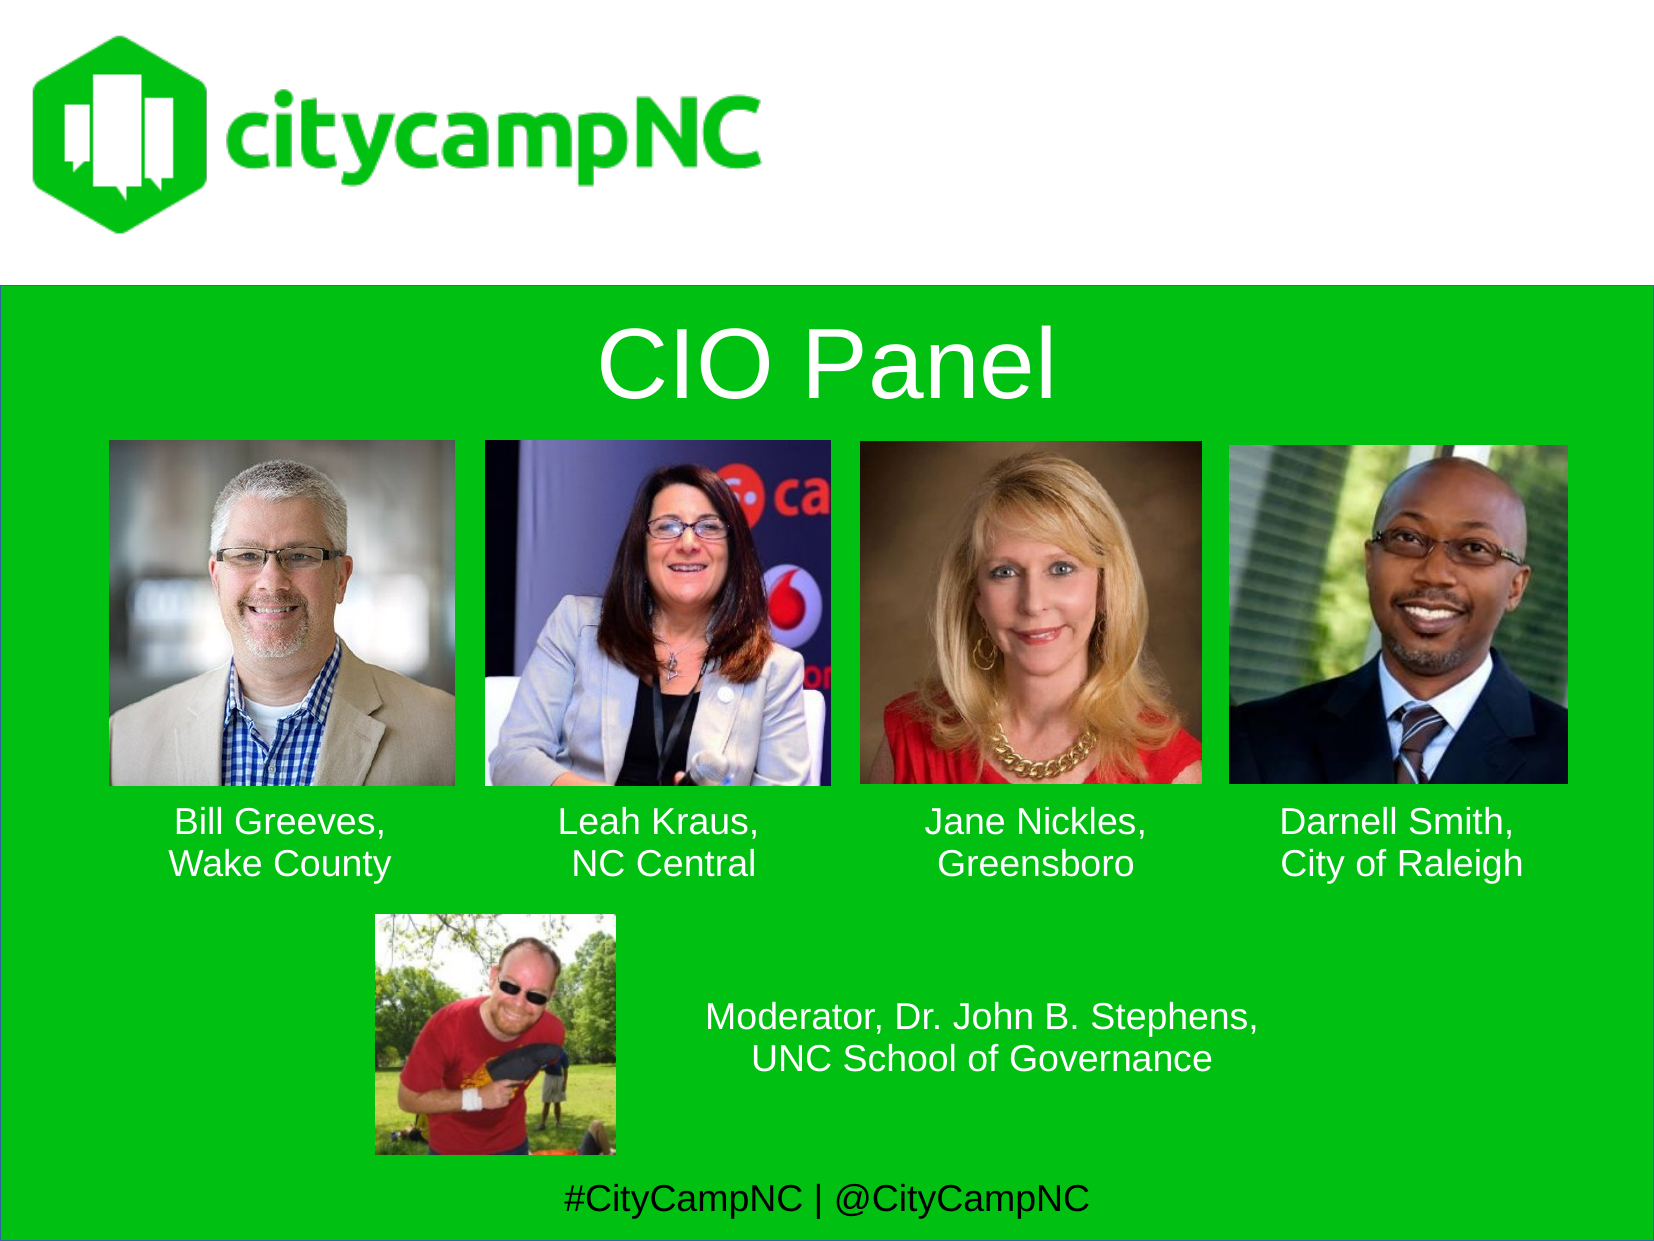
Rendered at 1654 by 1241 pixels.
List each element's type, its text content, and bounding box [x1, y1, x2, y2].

picture [109, 440, 455, 786]
text_box Darnell Smith, City of Raleigh [1232, 793, 1573, 893]
picture [485, 440, 831, 786]
picture [0, 3, 794, 267]
text_box Jane Nickles, Greensboro [865, 793, 1206, 893]
text_box Moderator, Dr. John B. Stephens, UNC School of Governance [659, 988, 1306, 1088]
text_box Leah Kraus, NC Central [493, 793, 834, 893]
picture [375, 914, 616, 1156]
picture [860, 441, 1202, 784]
subtitle CIO Panel [79, 288, 1576, 439]
text_box Bill Greeves, Wake County [109, 793, 451, 893]
picture [1229, 445, 1568, 784]
